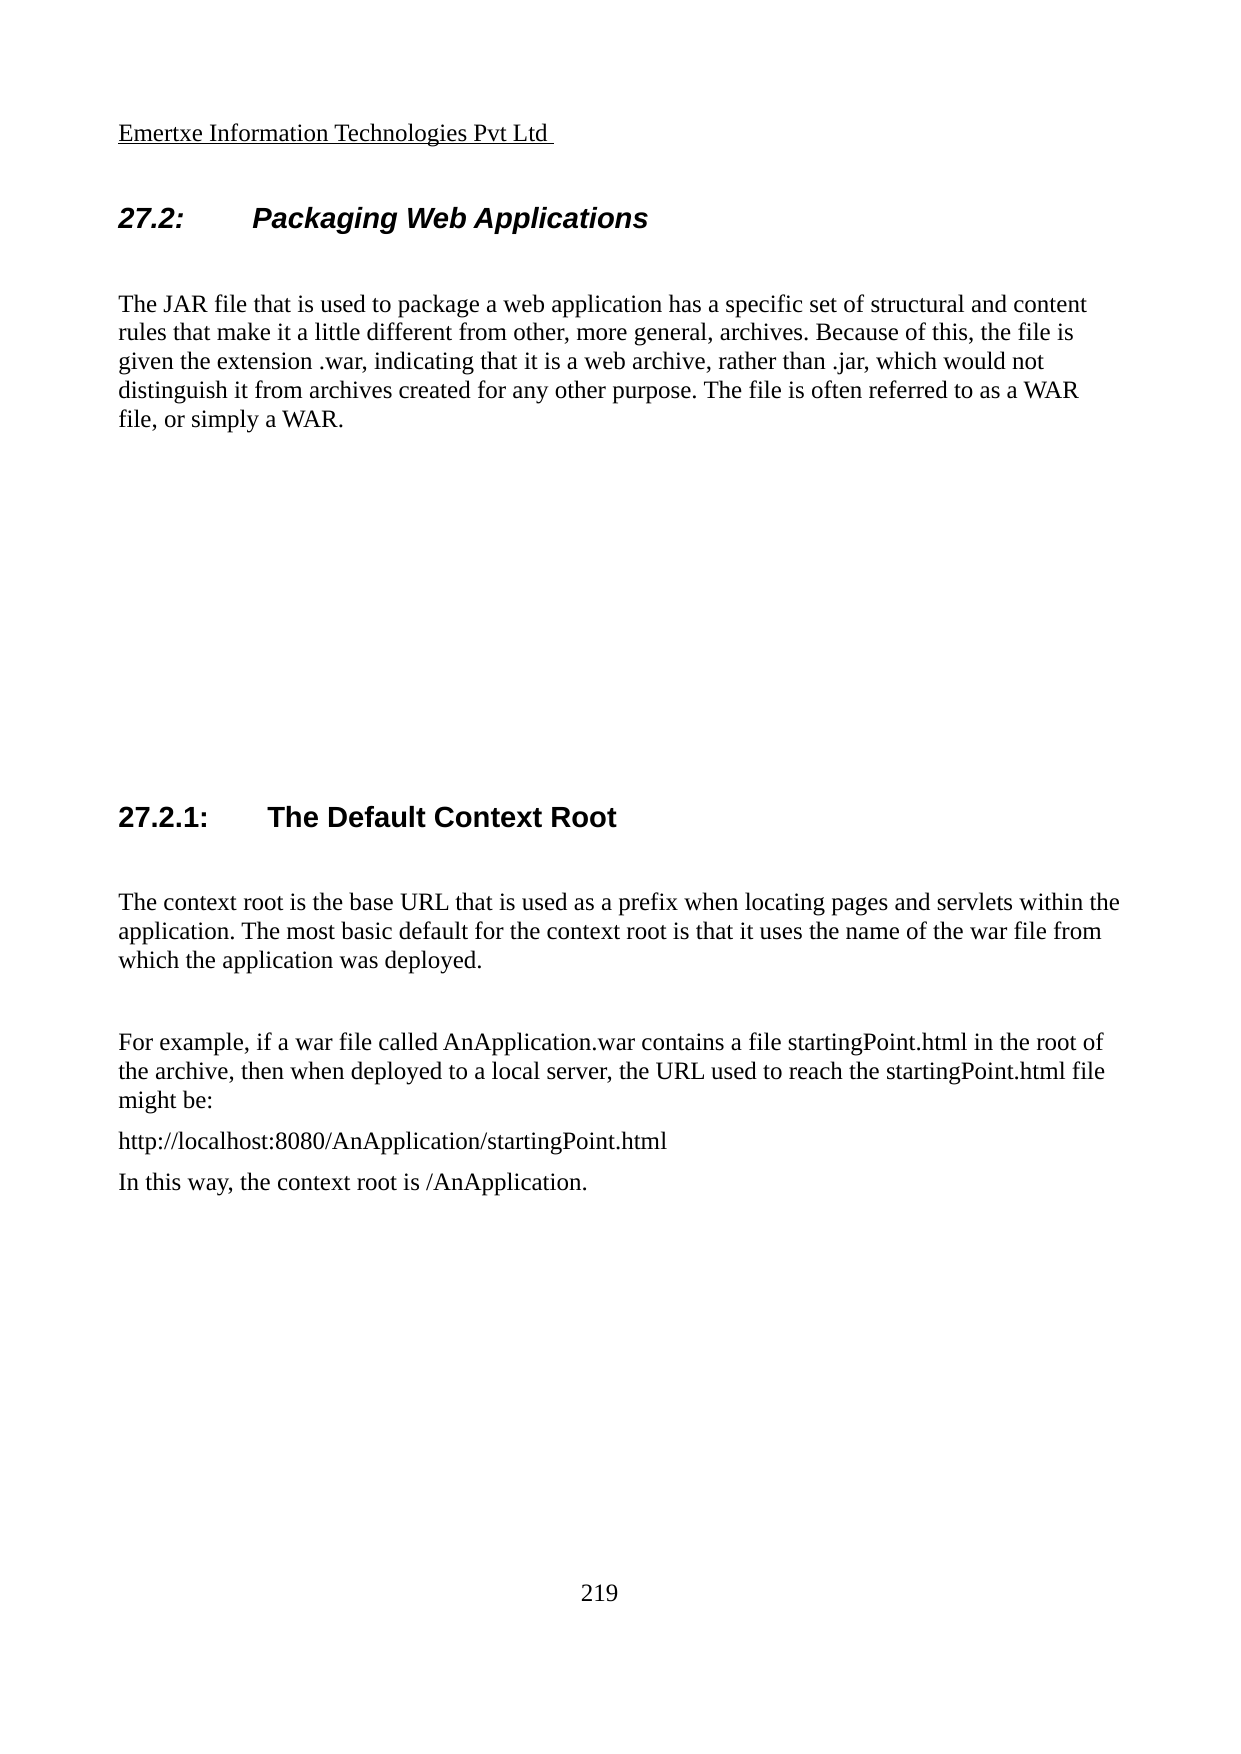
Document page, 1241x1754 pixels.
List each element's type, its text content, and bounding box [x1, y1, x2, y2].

text The context root is the base URL that is used as a prefix when locating pages and servlets within the application. The most basic default for the context root is that it uses the name of the war file from which the application was deployed. [118, 887, 1122, 973]
subtitle Packaging Web Applications [118, 201, 1122, 235]
subtitle The Default Context Root [118, 800, 1122, 833]
text In this way, the context root is /AnApplication. [118, 1167, 1122, 1196]
text http://localhost:8080/AnApplication/startingPoint.html [118, 1126, 1122, 1155]
text The JAR file that is used to package a web application has a specific set of structural and content rules that make it a little different from other, more general, archives. Because of this, the file is given the extension .war, indicating that it is a web archive, rather than .jar, which would not distinguish it from archives created for any other purpose. The file is often referred to as a WAR file, or simply a WAR. [118, 289, 1122, 432]
text For example, if a war file called AnApplication.war contains a file startingPoint.html in the root of the archive, then when deployed to a local server, the URL used to reach the startingPoint.html file might be: [118, 1027, 1122, 1113]
